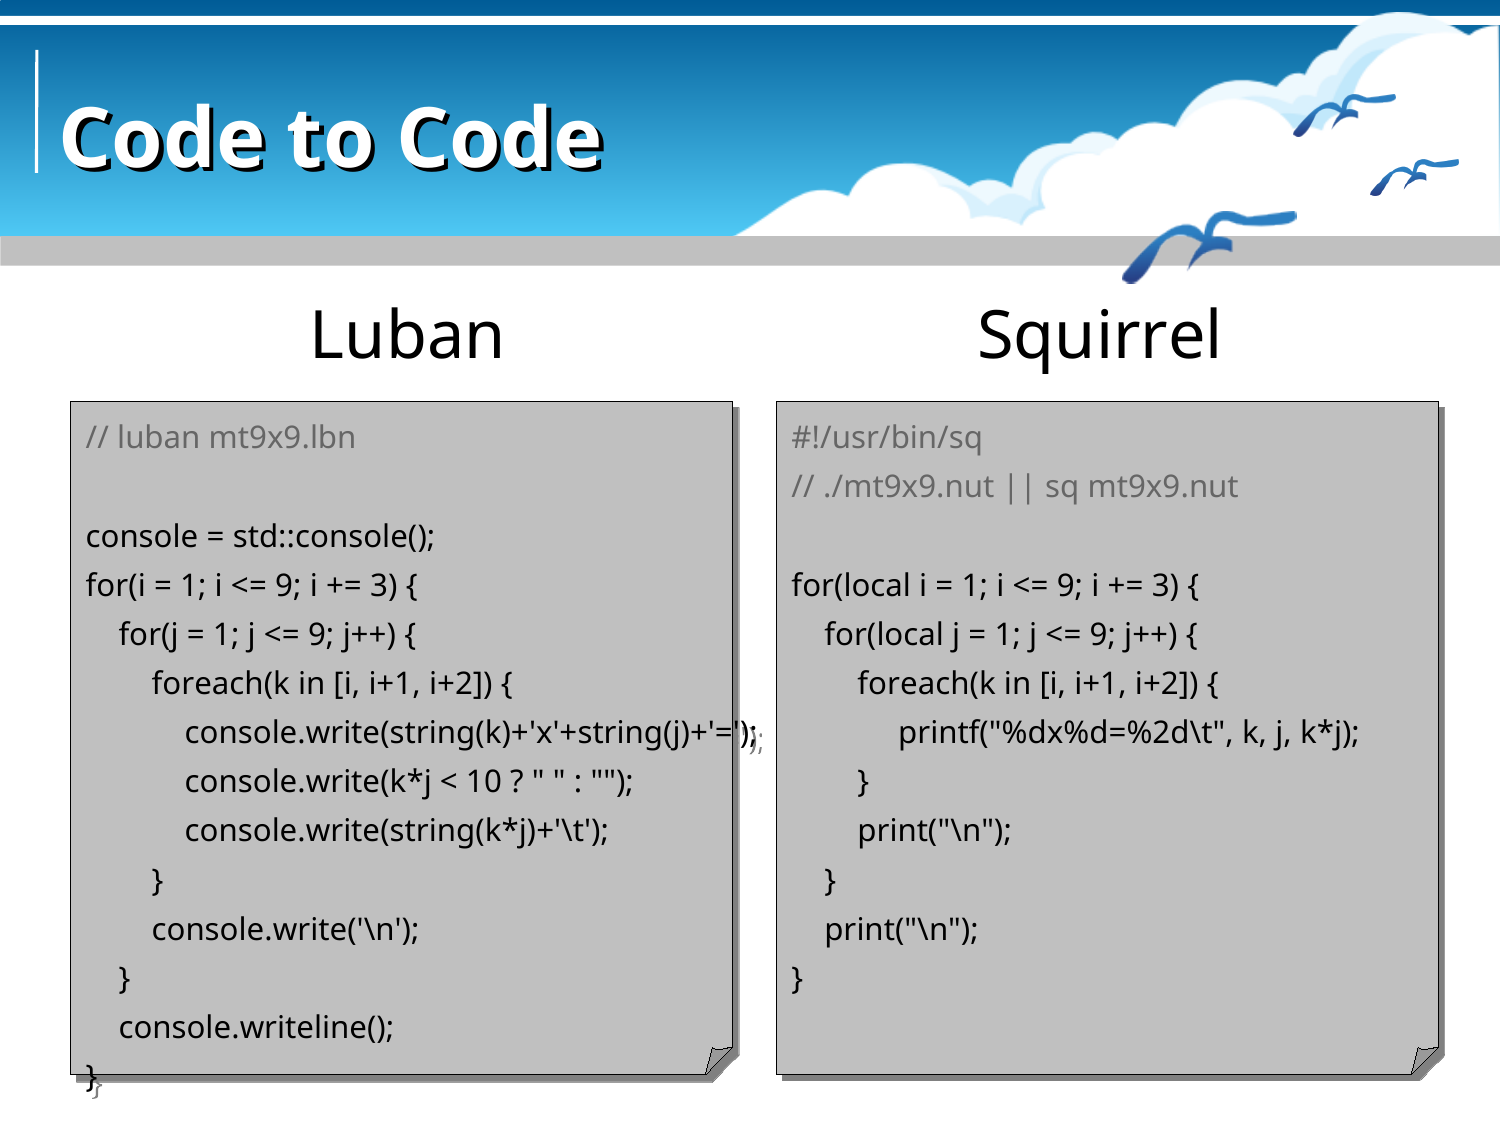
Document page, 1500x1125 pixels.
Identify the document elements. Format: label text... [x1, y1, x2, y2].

picture [730, 12, 1500, 284]
text_box Luban [295, 283, 550, 388]
text_box #!/usr/bin/sq // ./mt9x9.nut || sq mt9x9.nut for(local i = 1; i <= 9; i += 3) { for(local j = 1; j <= 9; j++) { foreach(k in [i, i+1, i+2]) { printf("%dx%d=%2d\t", k, j, k*j); } print("\n"); } print("\n"); } [776, 401, 1439, 1075]
text_box // luban mt9x9.lbn console = std::console(); for(i = 1; i <= 9; i += 3) { for(j = 1; j <= 9; j++) { foreach(k in [i, i+1, i+2]) { console.write(string(k)+'x'+string(j)+'='); console.write(k*j < 10 ? " " : ""); console.write(string(k*j)+'\t'); } console.write('\n'); } console.writeline(); } [70, 401, 733, 1075]
title Code to Code [59, 86, 1465, 186]
text_box Squirrel [962, 283, 1282, 388]
